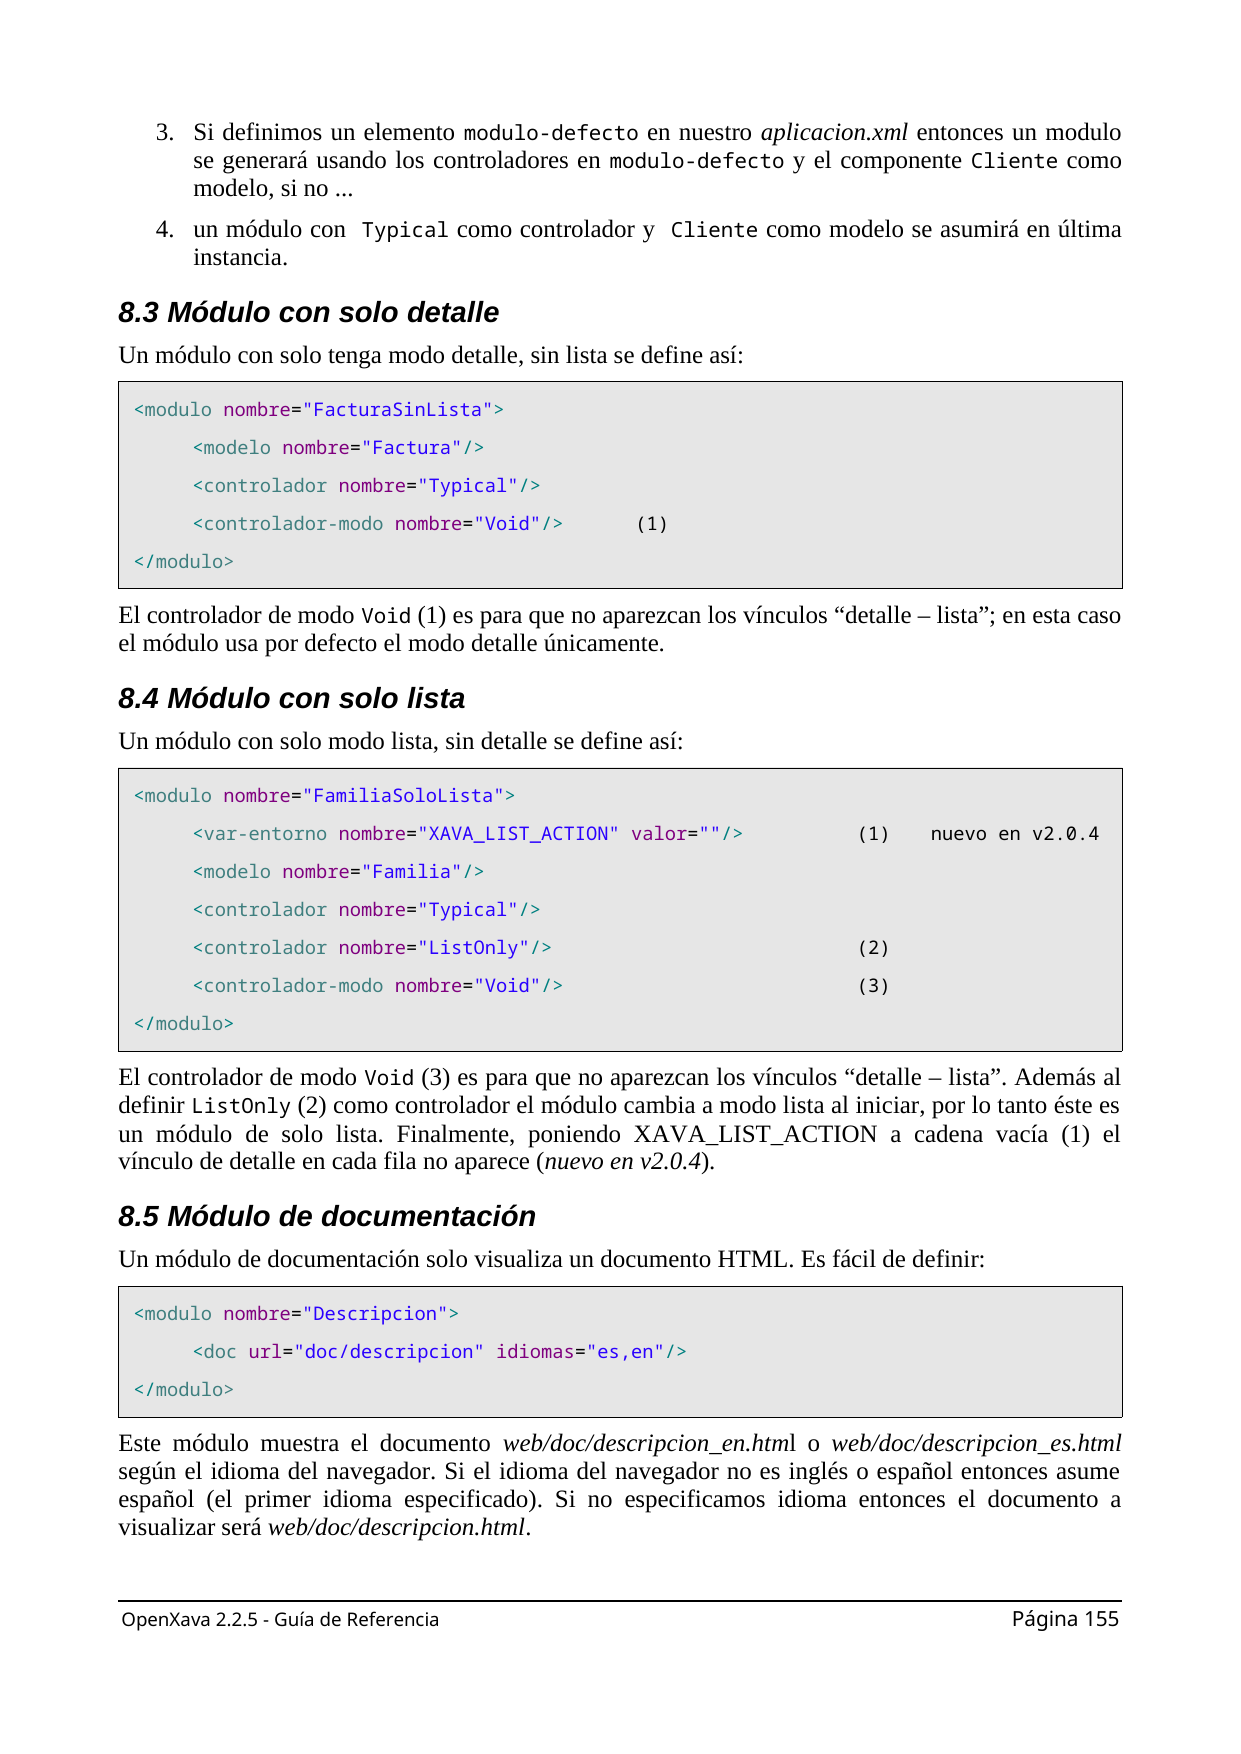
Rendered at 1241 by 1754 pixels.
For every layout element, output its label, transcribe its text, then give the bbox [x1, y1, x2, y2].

list Si definimos un elemento modulo-defecto en nuestro aplicacion.xml entonces un modulo se generará usando los controladores en modulo-defecto y el componente Cliente como modelo, si no ... [156, 118, 1122, 202]
text </modulo> [119, 533, 1122, 588]
text <var-entorno nombre="XAVA_LIST_ACTION" valor=""/> (1) nuevo en v2.0.4 [119, 805, 1122, 843]
text Este módulo muestra el documento web/doc/descripcion_en.html o web/doc/descripcion_es.html según el idioma del navegador. Si el idioma del navegador no es inglés o español entonces asume español (el primer idioma especificado). Si no especificamos idioma entonces el documento a visualizar será web/doc/descripcion.html. [118, 1429, 1122, 1540]
text El controlador de modo Void (1) es para que no aparezcan los vínculos “detalle – lista”; en esta caso el módulo usa por defecto el modo detalle únicamente. [118, 601, 1122, 657]
text <controlador nombre="Typical"/> [119, 457, 1122, 495]
text <modulo nombre="FamiliaSoloLista"> [119, 769, 1122, 805]
text <modulo nombre="Descripcion"> [119, 1287, 1122, 1324]
text <modelo nombre="Familia"/> [119, 843, 1122, 881]
text <controlador-modo nombre="Void"/> (1) [119, 495, 1122, 533]
text </modulo> [119, 996, 1122, 1051]
text <doc url="doc/descripcion" idiomas="es,en"/> [119, 1324, 1122, 1362]
subtitle Módulo con solo lista [118, 682, 1122, 715]
subtitle Módulo de documentación [118, 1200, 1122, 1233]
list un módulo con Typical como controlador y Cliente como modelo se asumirá en última instancia. [156, 215, 1122, 271]
text <modulo nombre="FacturaSinLista"> [119, 382, 1122, 419]
text Un módulo con solo modo lista, sin detalle se define así: [118, 727, 1122, 755]
subtitle Módulo con solo detalle [118, 296, 1122, 328]
text <controlador nombre="Typical"/> [119, 881, 1122, 919]
text <controlador-modo nombre="Void"/> (3) [119, 957, 1122, 996]
text </modulo> [119, 1362, 1122, 1417]
text <controlador nombre="ListOnly"/> (2) [119, 919, 1122, 957]
text Un módulo con solo tenga modo detalle, sin lista se define así: [118, 341, 1122, 369]
text El controlador de modo Void (3) es para que no aparezcan los vínculos “detalle – lista”. Además al definir ListOnly (2) como controlador el módulo cambia a modo lista al iniciar, por lo tanto éste es un módulo de solo lista. Finalmente, poniendo XAVA_LIST_ACTION a cadena vacía (1) el vínculo de detalle en cada fila no aparece (nuevo en v2.0.4). [118, 1063, 1122, 1175]
text Un módulo de documentación solo visualiza un documento HTML. Es fácil de definir: [118, 1245, 1122, 1273]
text <modelo nombre="Factura"/> [119, 419, 1122, 457]
